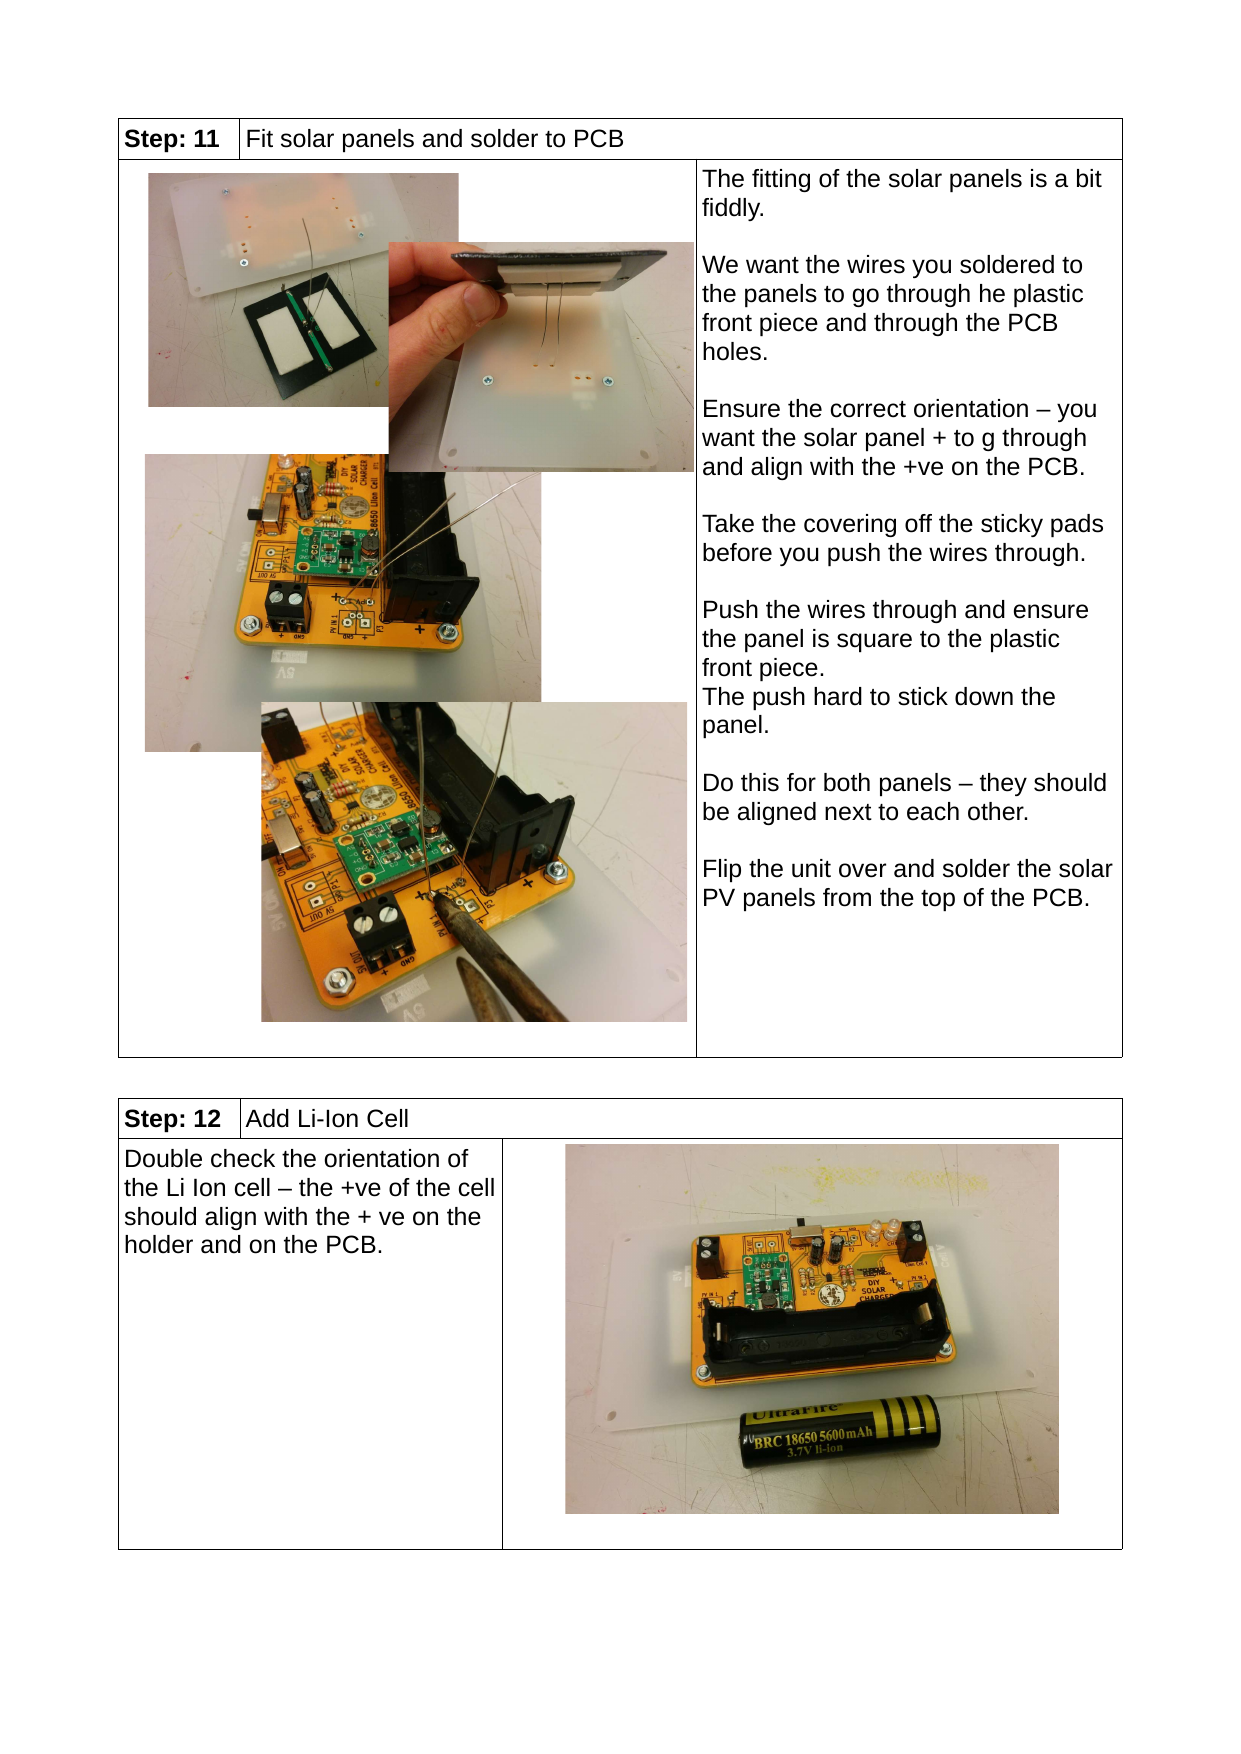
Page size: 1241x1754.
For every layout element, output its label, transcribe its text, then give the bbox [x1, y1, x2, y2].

table_cell [503, 1139, 1122, 1548]
table_header Step: 12 [119, 1099, 240, 1138]
table_cell [119, 160, 696, 1057]
picture [565, 1144, 1059, 1514]
table_cell The fitting of the solar panels is a bit fiddly. We want the wires you soldered to the panels to go through he plastic front piece and through the PCB holes. Ensure the correct orientation – you want the solar panel + to g through and align with the +ve on the PCB. Take the covering off the sticky pads before you push the wires through. Push the wires through and ensure the panel is square to the plastic front piece. The push hard to stick down the panel. Do this for both panels – they should be aligned next to each other. Flip the unit over and solder the solar PV panels from the top of the PCB. [697, 160, 1122, 1057]
table_header Fit solar panels and solder to PCB [240, 119, 1122, 158]
table_header Add Li-Ion Cell [241, 1099, 1122, 1138]
table_cell Double check the orientation of the Li Ion cell – the +ve of the cell should align with the + ve on the holder and on the PCB. [119, 1139, 502, 1548]
picture [144, 173, 694, 1022]
table_header Step: 11 [119, 119, 239, 158]
